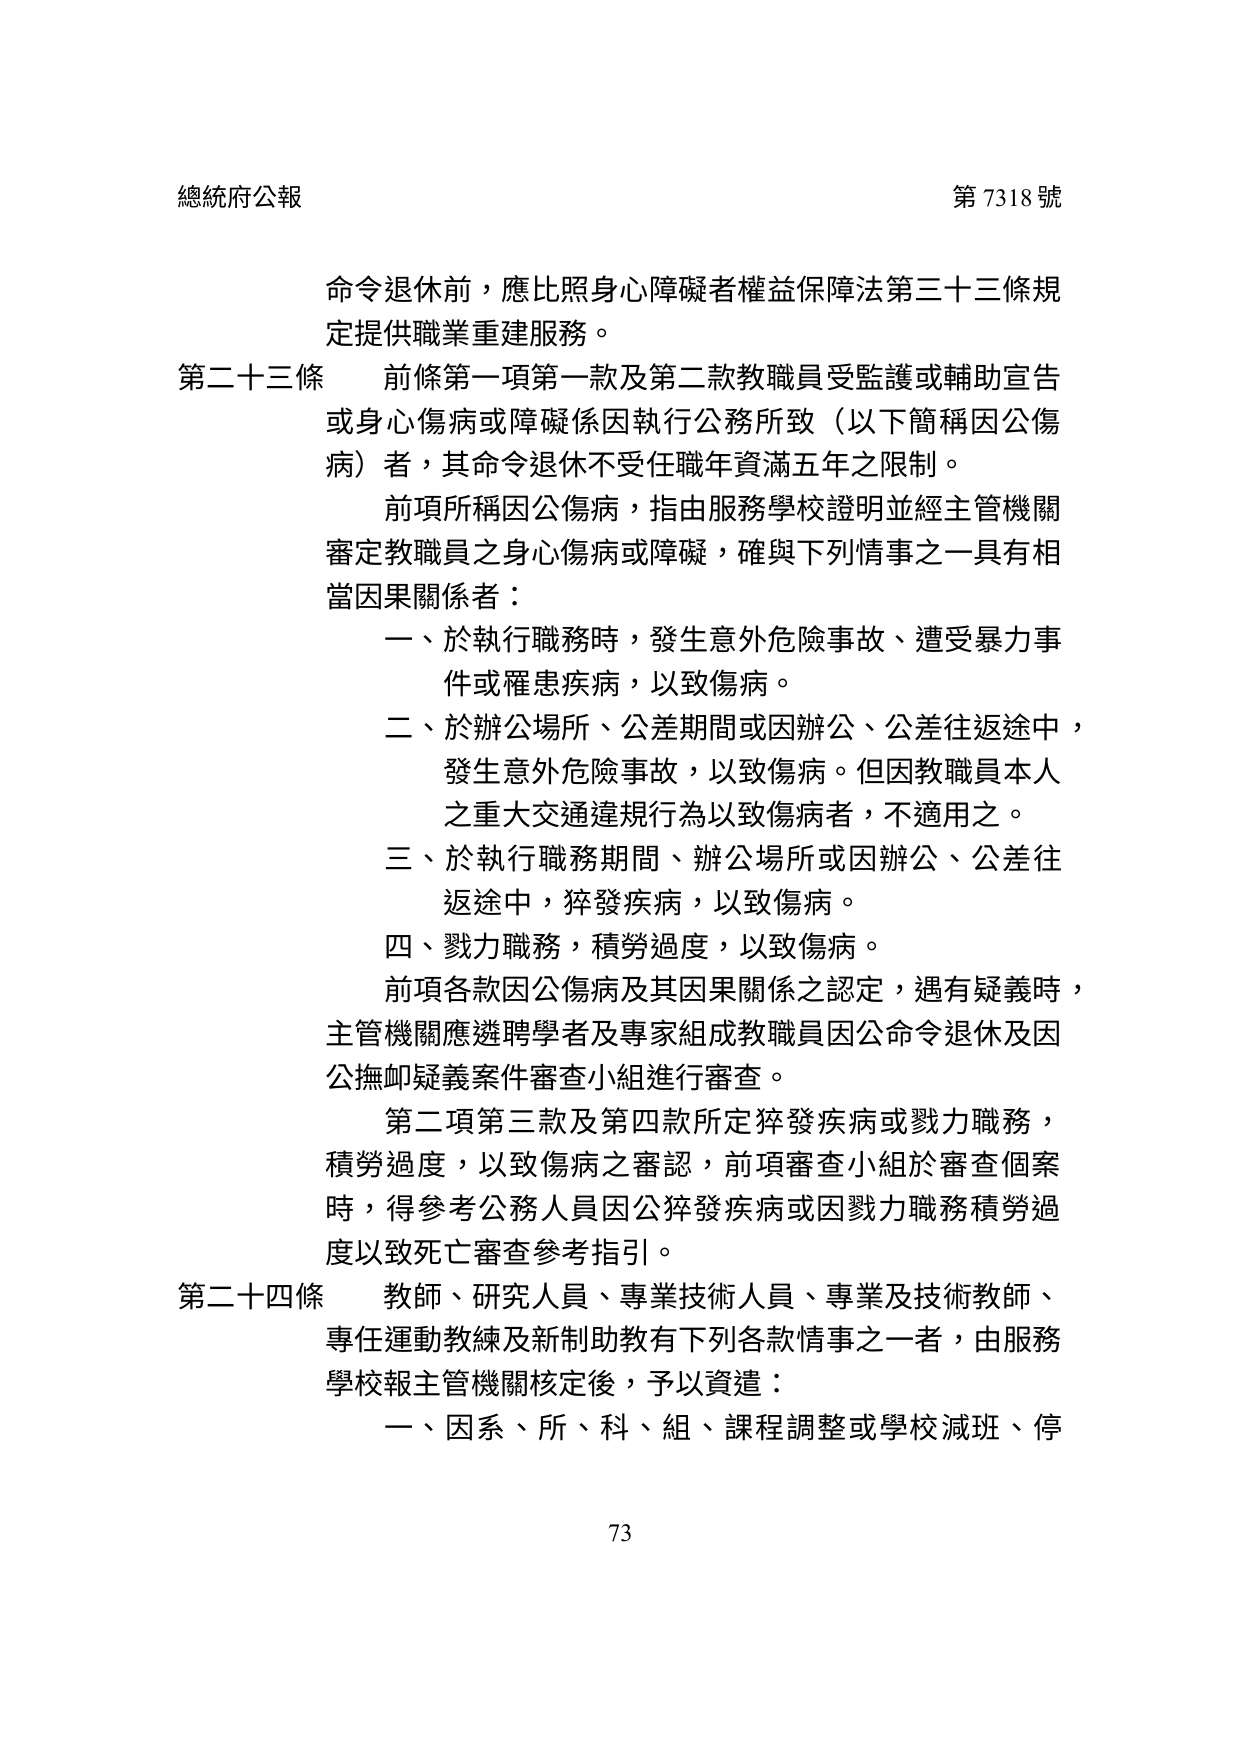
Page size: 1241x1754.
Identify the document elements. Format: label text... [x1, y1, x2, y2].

text 二、於辦公場所、公差期間或因辦公、公差往返途中，發生意外危險事故，以致傷病。但因教職員本人之重大交通違規行為以致傷病者，不適用之。 [384, 703, 1063, 834]
text 命令退休前，應比照身心障礙者權益保障法第三十三條規定提供職業重建服務。 [325, 266, 1063, 353]
text 一、因系、所、科、組、課程調整或學校減班、停 [384, 1403, 1063, 1447]
text 一、於執行職務時，發生意外危險事故、遭受暴力事件或罹患疾病，以致傷病。 [384, 616, 1063, 703]
text 前項各款因公傷病及其因果關係之認定，遇有疑義時，主管機關應遴聘學者及專家組成教職員因公命令退休及因公撫卹疑義案件審查小組進行審查。 [325, 966, 1063, 1097]
text 第二十四條 教師、研究人員、專業技術人員、專業及技術教師、專任運動教練及新制助教有下列各款情事之一者，由服務學校報主管機關核定後，予以資遣： [177, 1272, 1063, 1403]
text 第二項第三款及第四款所定猝發疾病或戮力職務，積勞過度，以致傷病之審認，前項審查小組於審查個案時，得參考公務人員因公猝發疾病或因戮力職務積勞過度以致死亡審查參考指引。 [325, 1097, 1063, 1272]
text 第二十三條 前條第一項第一款及第二款教職員受監護或輔助宣告或身心傷病或障礙係因執行公務所致（以下簡稱因公傷病）者，其命令退休不受任職年資滿五年之限制。 [177, 353, 1063, 484]
text 三、於執行職務期間、辦公場所或因辦公、公差往返途中，猝發疾病，以致傷病。 [384, 834, 1063, 922]
text 四、戮力職務，積勞過度，以致傷病。 [384, 922, 1063, 966]
text 前項所稱因公傷病，指由服務學校證明並經主管機關審定教職員之身心傷病或障礙，確與下列情事之一具有相當因果關係者： [325, 484, 1063, 616]
